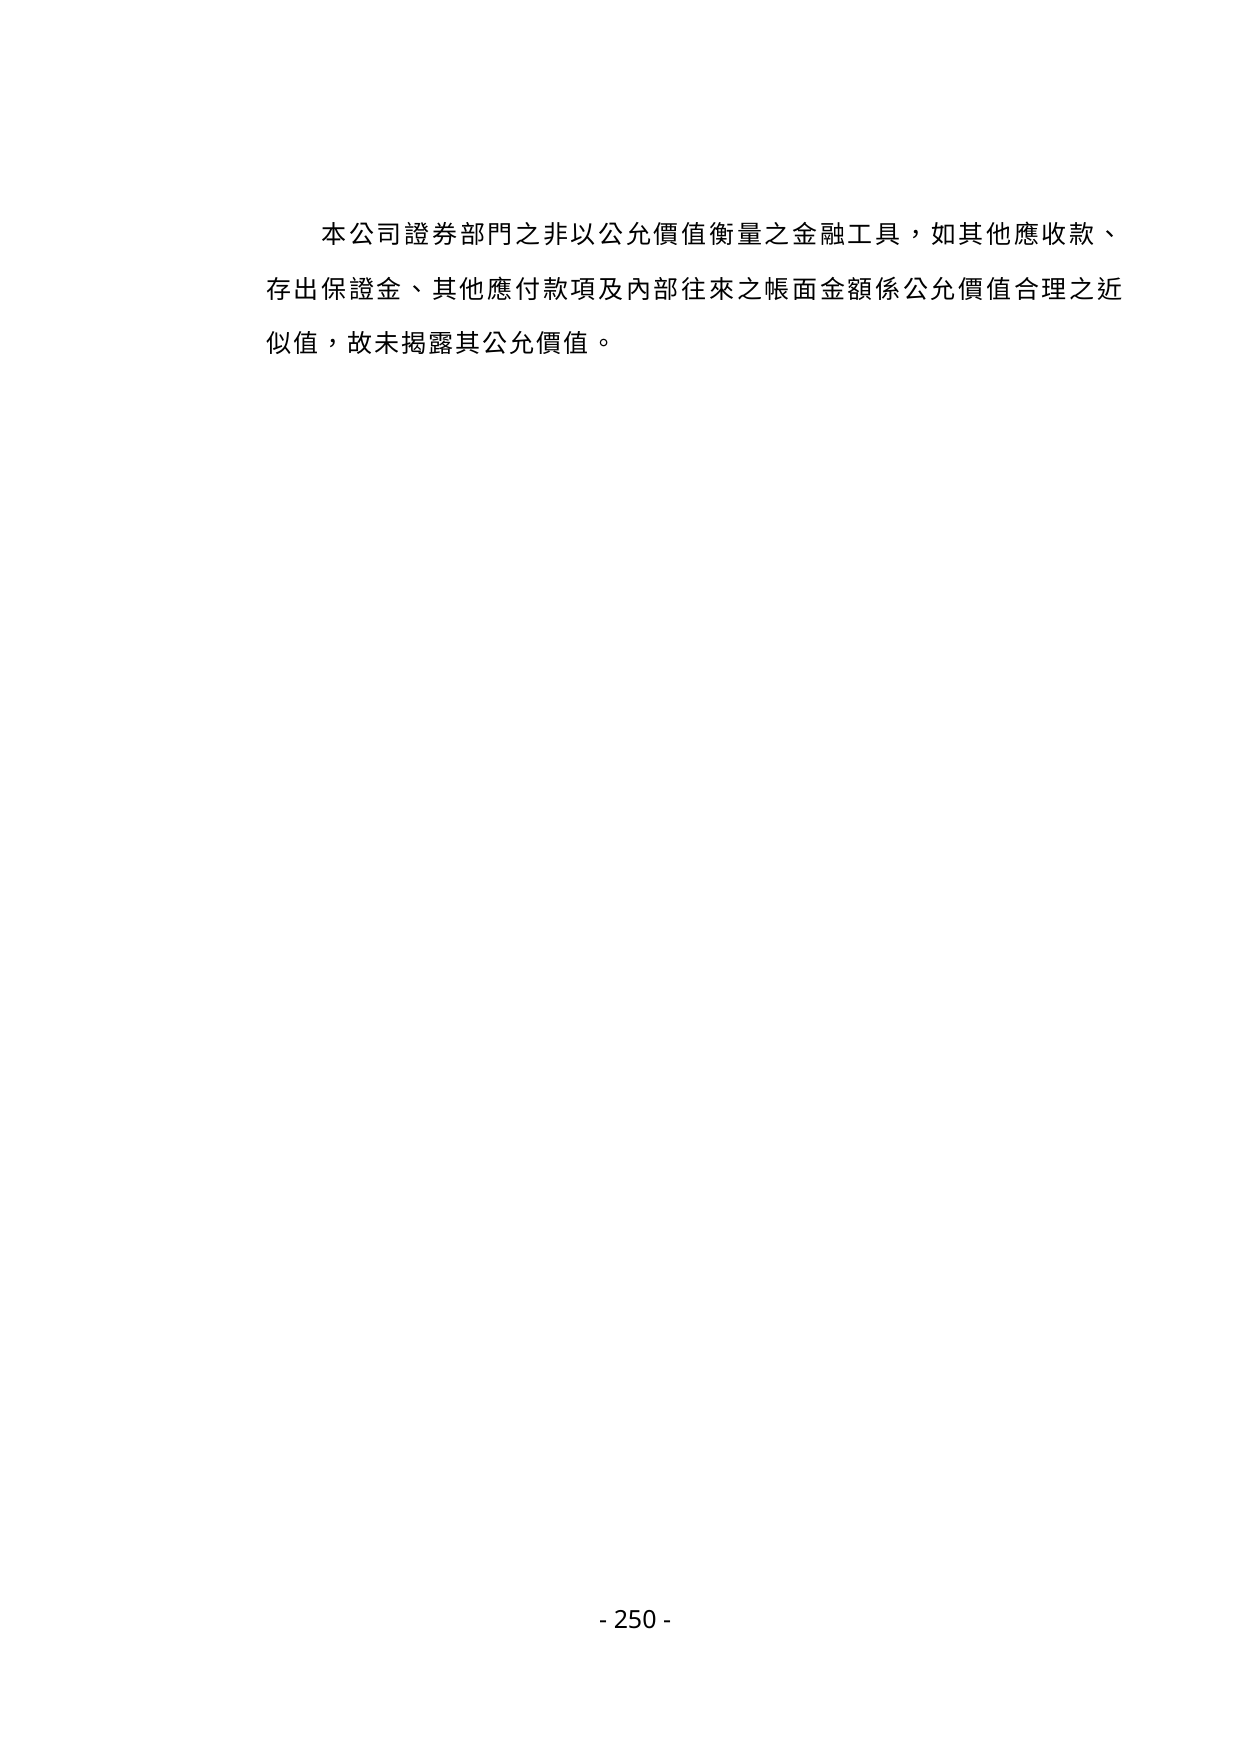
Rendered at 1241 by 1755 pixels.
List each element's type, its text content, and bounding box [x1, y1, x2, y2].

text 本公司證券部門之非以公允價值衡量之金融工具，如其他應收款、存出保證金、其他應付款項及內部往來之帳面金額係公允價值合理之近似值，故未揭露其公允價值。 [266, 215, 1122, 360]
